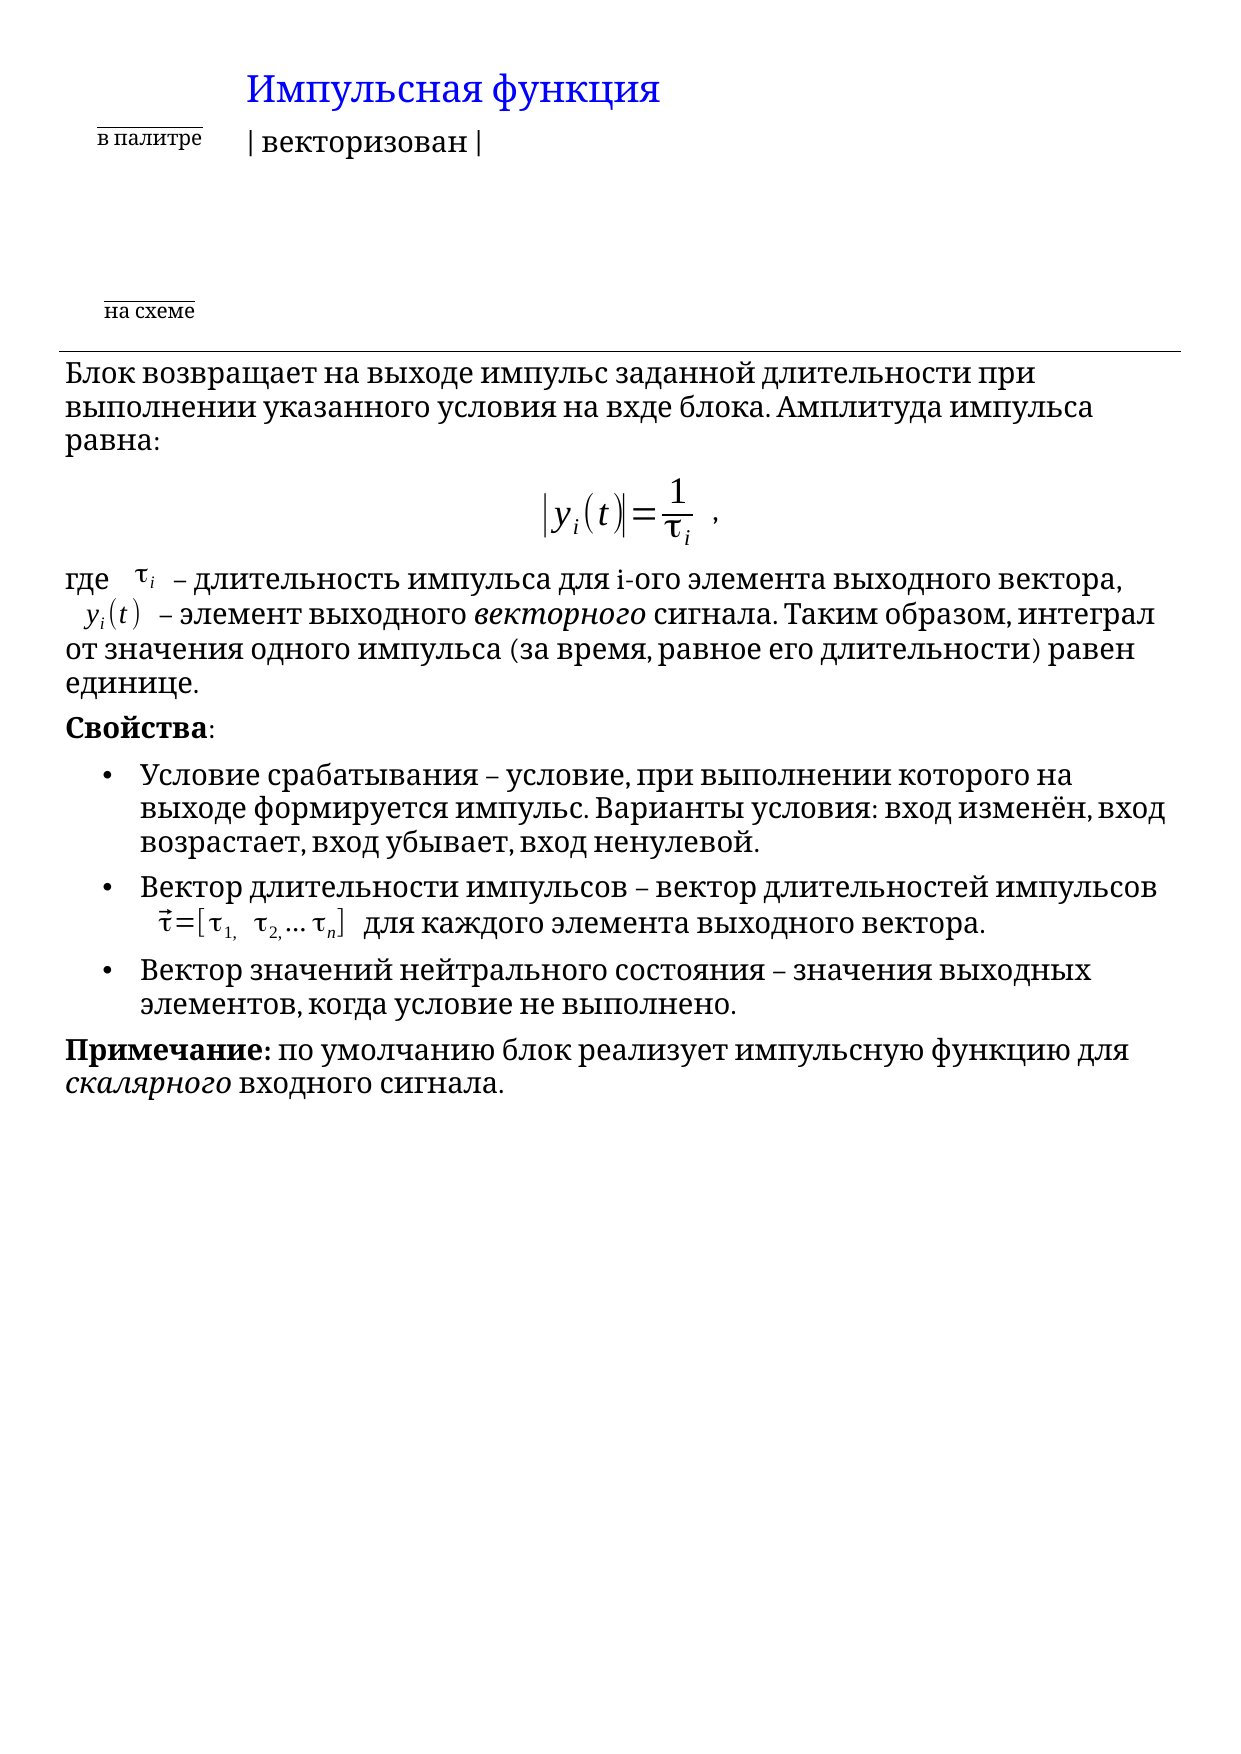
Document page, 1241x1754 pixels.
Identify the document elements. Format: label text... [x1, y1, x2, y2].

table_cell в палитре [59, 121, 240, 178]
table_cell [240, 178, 1181, 294]
table_cell [240, 294, 1181, 351]
table_header Импульсная функция [240, 59, 1181, 121]
table_cell | векторизован | [240, 121, 1181, 178]
table_cell [59, 178, 240, 294]
table_cell Блок возвращает на выходе импульс заданной длительности при выполнении указанного условия на вхде блока. Амплитуда импульса равна: , где – длительность импульса для i-ого элемента выходного вектора,– элемент выходного векторного сигнала. Таким образом, интеграл от значения одного импульса (за время, равное его длительности) равен единице. Свойства: Условие срабатывания – условие, при выполнении которого на выходе формируется импульс. Варианты условия: вход изменён, вход возрастает, вход убывает, вход ненулевой. Вектор длительности импульсов – вектор длительностей импульсовдля каждого элемента выходного вектора. Вектор значений нейтрального состояния – значения выходных элементов, когда условие не выполнено. Примечание: по умолчанию блок реализует импульсную функцию для скалярного входного сигнала. [59, 352, 1181, 1119]
table_header [59, 59, 240, 121]
table_cell на схеме [59, 294, 240, 351]
